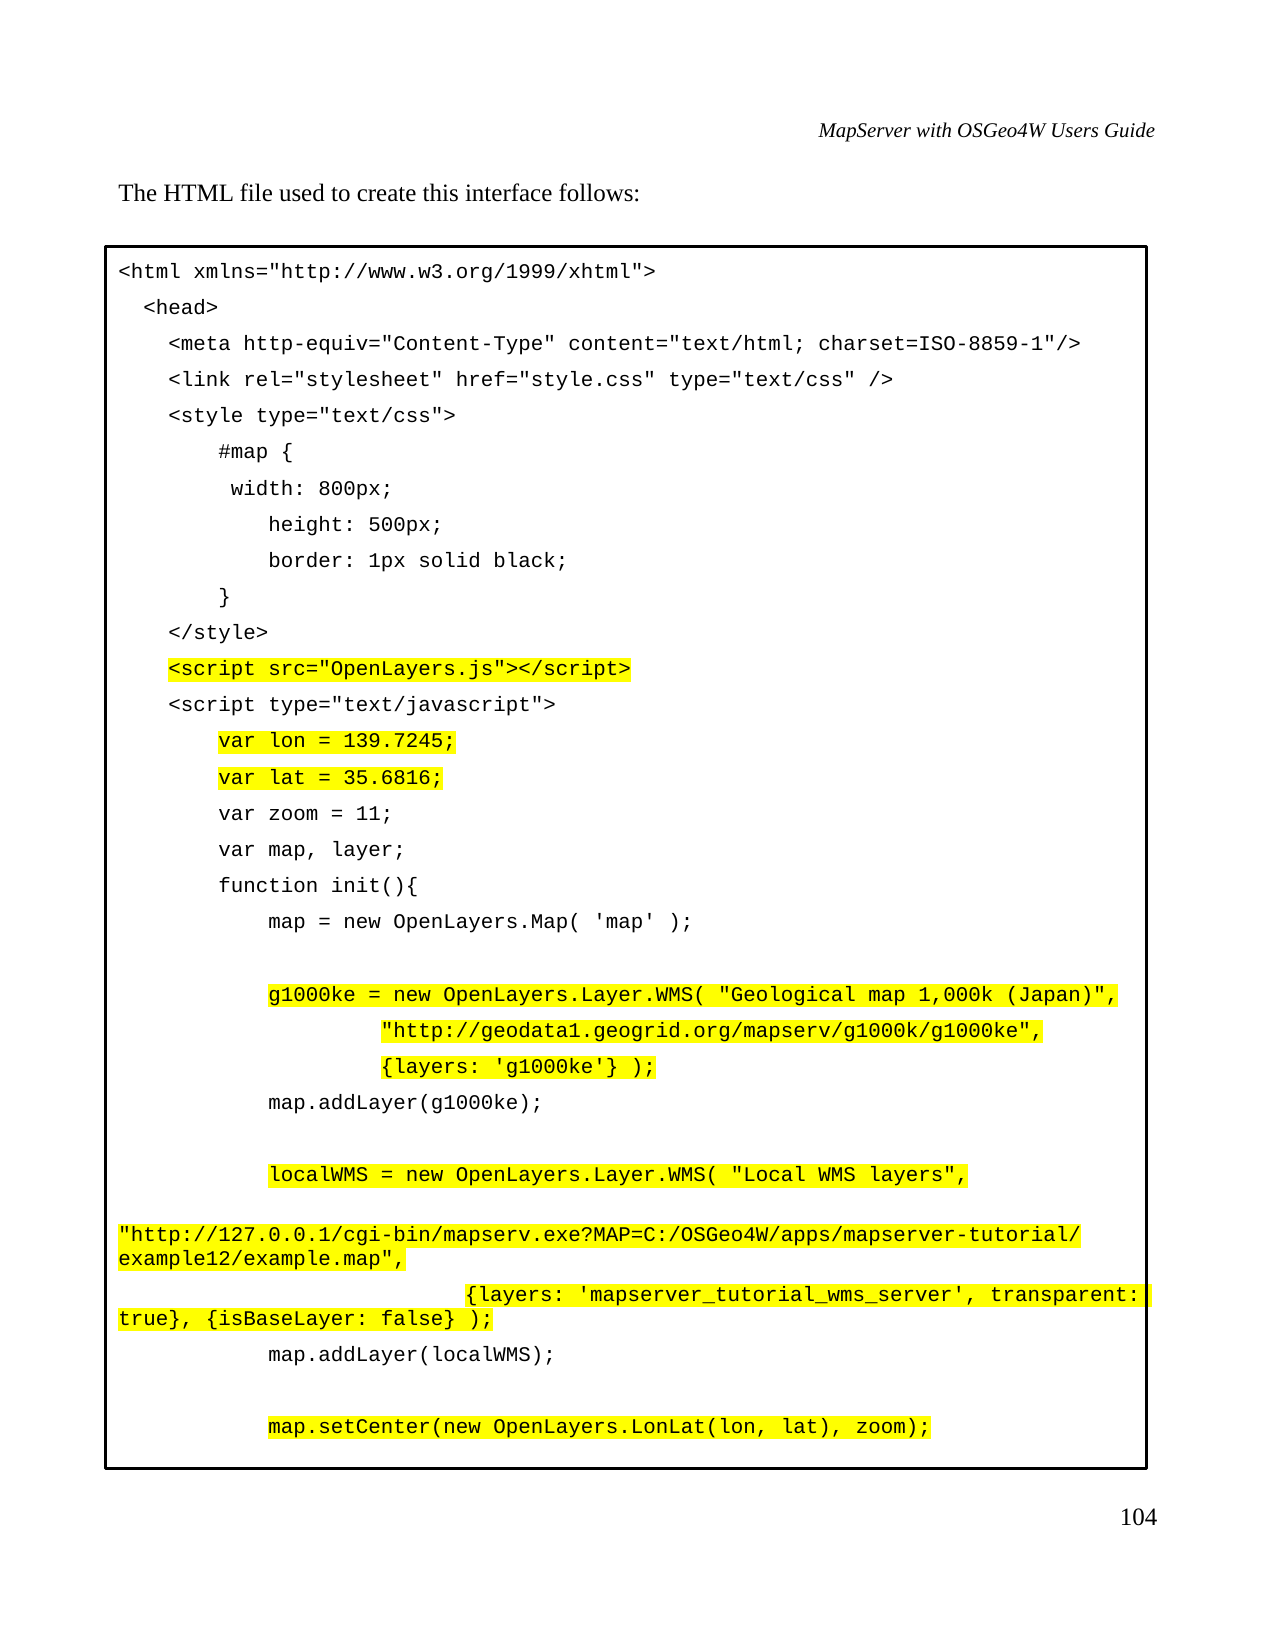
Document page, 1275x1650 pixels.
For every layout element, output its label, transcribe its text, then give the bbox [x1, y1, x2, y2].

text {layers: 'mapserver_tutorial_wms_server', transparent: true}, {isBaseLayer: false} ); [118, 1284, 1145, 1331]
text height: 500px; [118, 514, 1145, 537]
text {layers: 'g1000ke'} ); [118, 1056, 1145, 1079]
text border: 1px solid black; [118, 550, 1145, 573]
text var map, layer; [118, 839, 1145, 863]
text [1148, 441, 1157, 465]
text map.addLayer(localWMS); [118, 1344, 1145, 1367]
text var lon = 139.7245; [118, 731, 1145, 754]
text [1148, 297, 1157, 320]
text <html xmlns="http://www.w3.org/1999/xhtml"> [118, 261, 1145, 284]
text <head> [118, 297, 1145, 320]
text width: 800px; [118, 477, 1145, 501]
text } [118, 586, 1145, 609]
text var lat = 35.6816; [118, 767, 1145, 790]
text g1000ke = new OpenLayers.Layer.WMS( "Geological map 1,000k (Japan)", [118, 983, 1145, 1007]
text map = new OpenLayers.Map( 'map' ); [118, 911, 1145, 935]
text "http://geodata1.geogrid.org/mapserv/g1000k/g1000ke", [118, 1020, 1145, 1043]
text #map { [118, 441, 1145, 465]
text </style> [118, 622, 1145, 646]
text function init(){ [118, 875, 1145, 899]
text map.addLayer(g1000ke); [118, 1092, 1145, 1116]
text <link rel="stylesheet" href="style.css" type="text/css" /> [118, 369, 1145, 393]
text <meta http-equiv="Content-Type" content="text/html; charset=ISO-8859-1"/> [118, 333, 1145, 357]
text The HTML file used to create this interface follows: [118, 178, 1157, 207]
text <script src="OpenLayers.js"></script> [118, 658, 1145, 682]
text map.setCenter(new OpenLayers.LonLat(lon, lat), zoom); [118, 1416, 1145, 1439]
text "http://127.0.0.1/cgi-bin/mapserv.exe?MAP=C:/OSGeo4W/apps/mapserver-tutorial/example12/example.map", [118, 1200, 1145, 1271]
text [1148, 586, 1157, 609]
text localWMS = new OpenLayers.Layer.WMS( "Local WMS layers", [118, 1164, 1145, 1188]
text [1148, 622, 1157, 646]
text <script type="text/javascript"> [118, 694, 1145, 718]
text var zoom = 11; [118, 803, 1145, 826]
text <style type="text/css"> [118, 405, 1145, 429]
